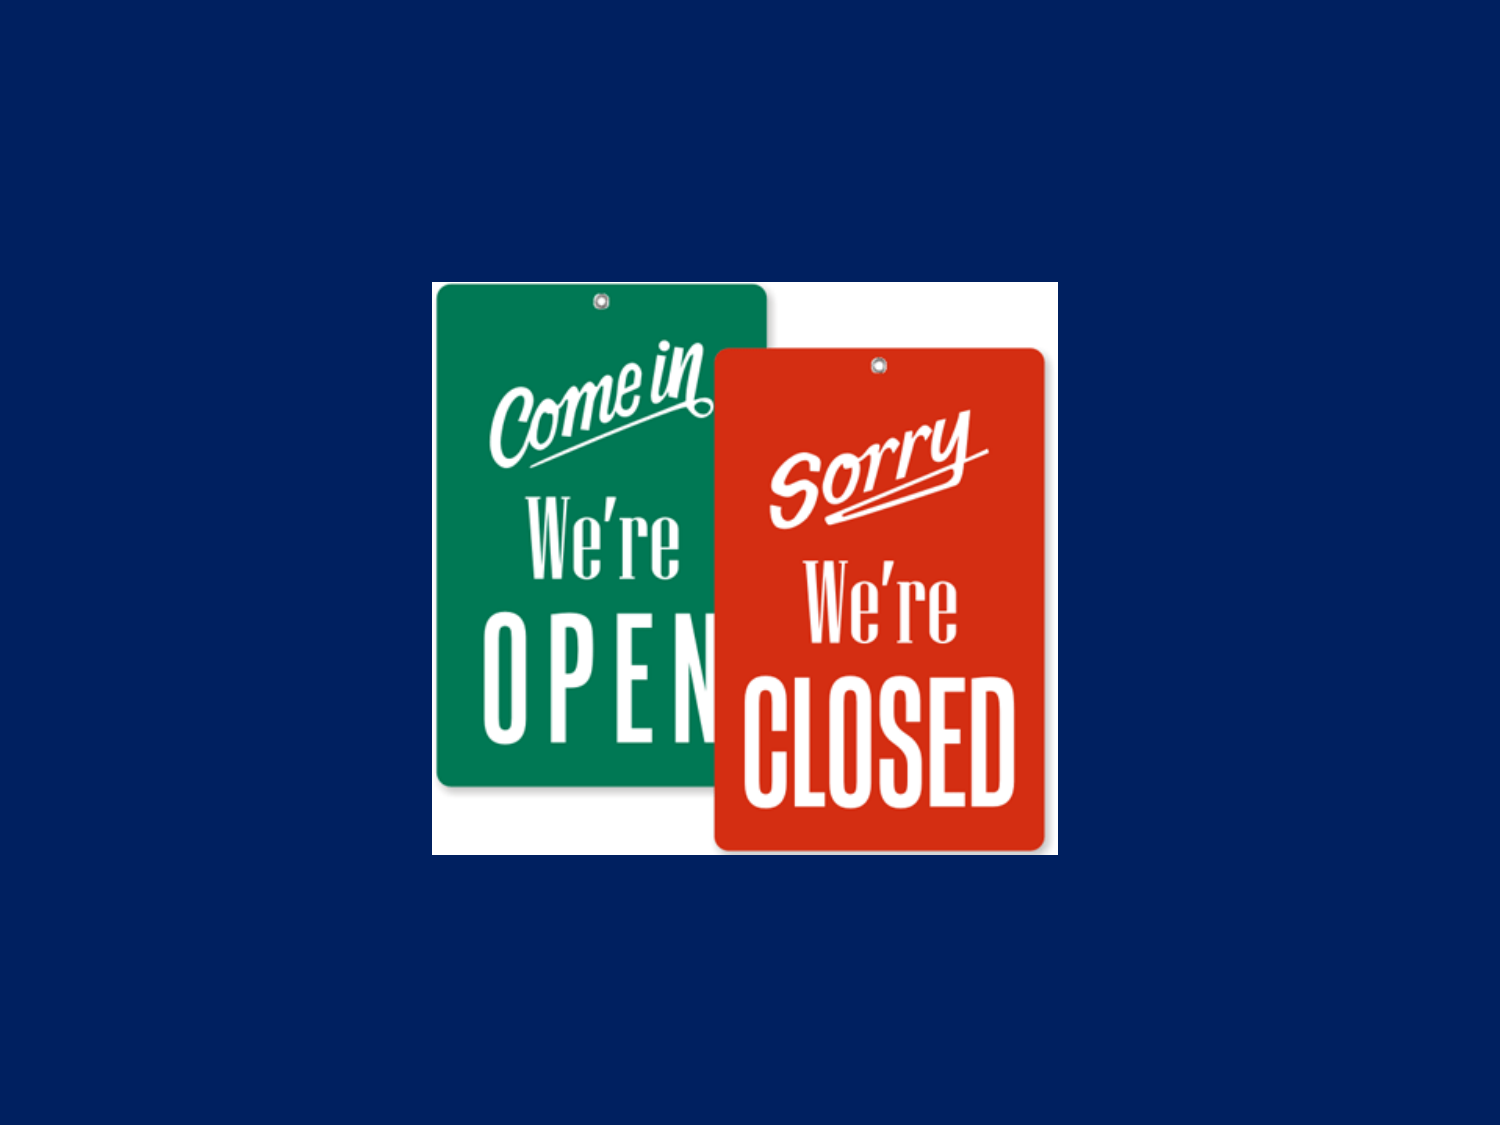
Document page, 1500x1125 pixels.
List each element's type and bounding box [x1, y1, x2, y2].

picture [432, 282, 1058, 855]
